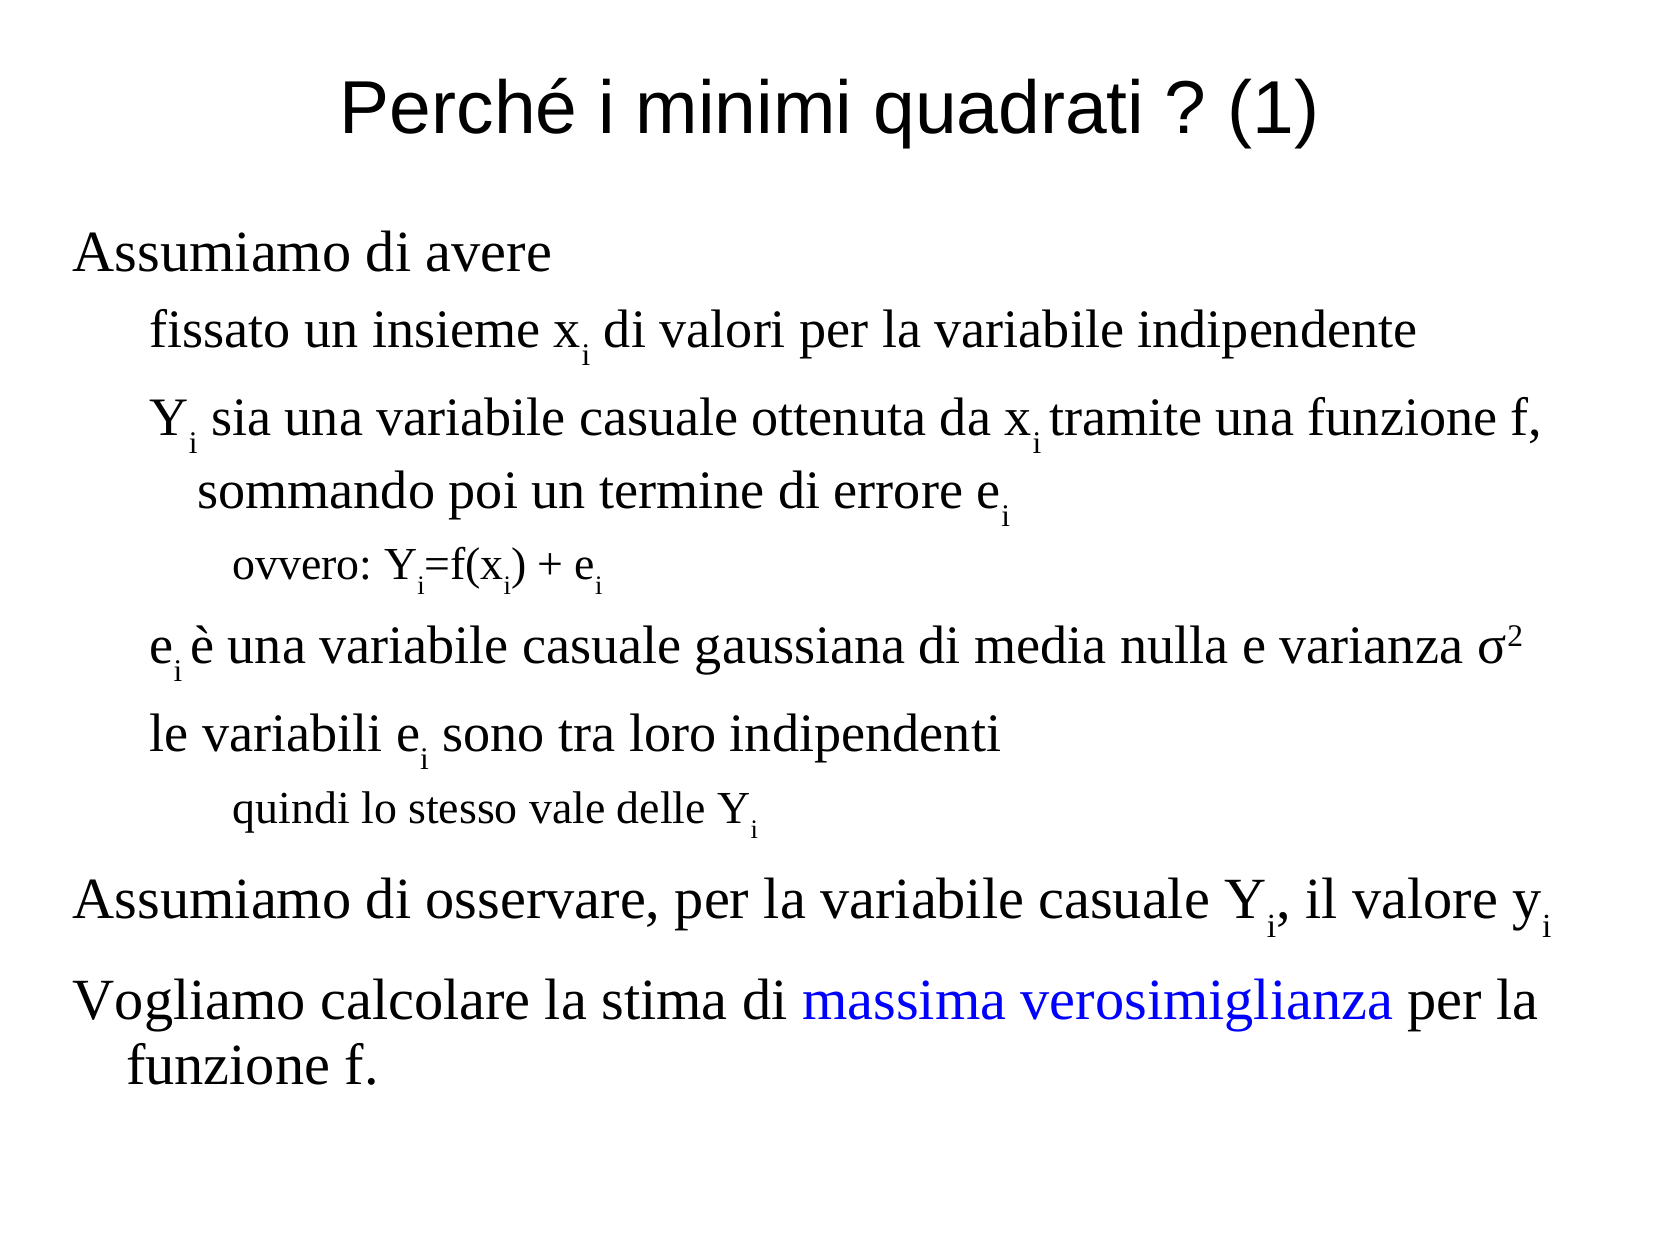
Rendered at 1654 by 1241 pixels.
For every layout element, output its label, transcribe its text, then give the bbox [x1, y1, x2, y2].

list Assumiamo di avere fissato un insieme xi di valori per la variabile indipendente Yi sia una variabile casuale ottenuta da xi tramite una funzione f, sommando poi un termine di errore ei ovvero: Yi=f(xi) + ei ei è una variabile casuale gaussiana di media nulla e varianza σ2 le variabili ei sono tra loro indipendenti quindi lo stesso vale delle Yi Assumiamo di osservare, per la variabile casuale Yi, il valore yi Vogliamo calcolare la stima di massima verosimiglianza per la funzione f. [55, 219, 1605, 1179]
title Perché i minimi quadrati ? (1) [52, 42, 1608, 173]
